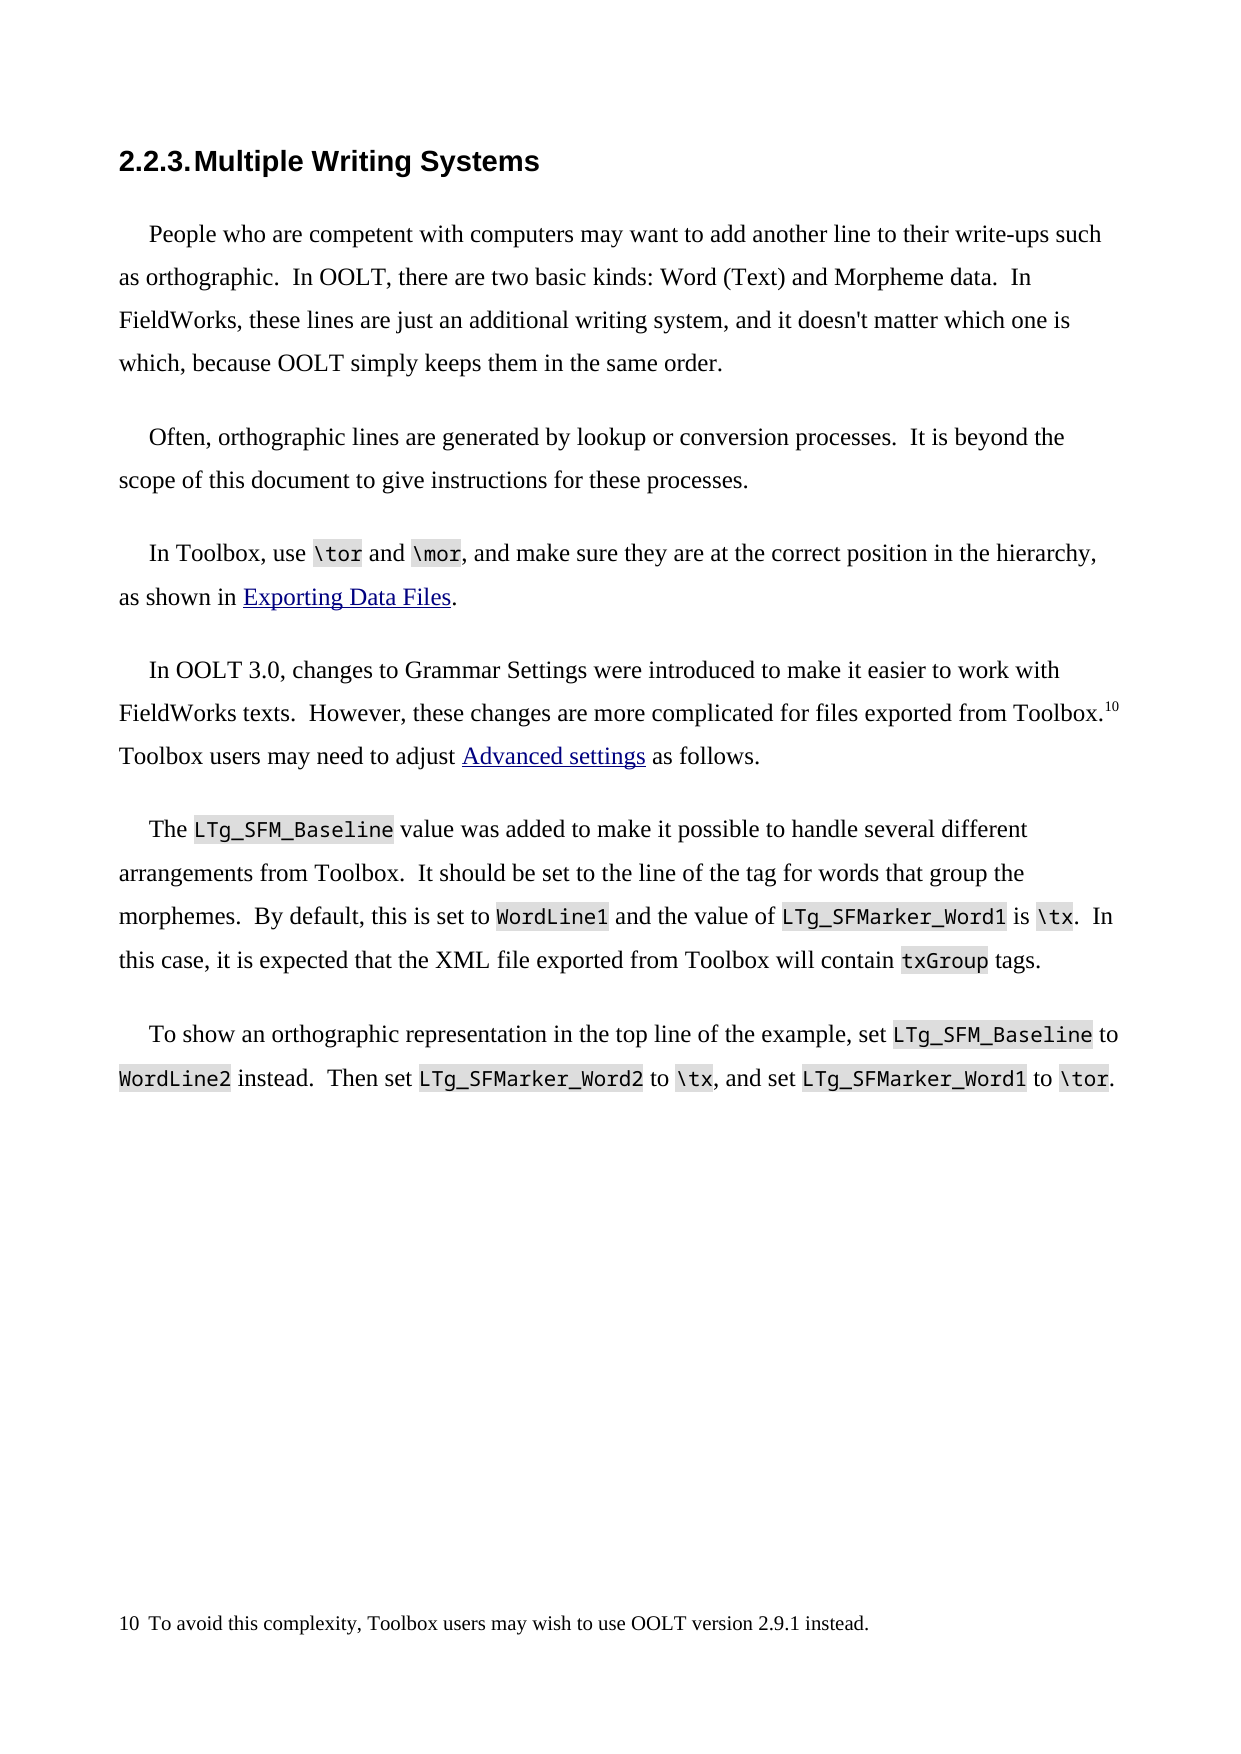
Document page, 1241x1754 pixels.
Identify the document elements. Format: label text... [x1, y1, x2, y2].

text Often, orthographic lines are generated by lookup or conversion processes. It is beyond the scope of this document to give instructions for these processes. [118, 422, 1122, 493]
text In Toolbox, use \tor and \mor, and make sure they are at the correct position in the hierarchy, as shown in Exporting Data Files. [118, 538, 1122, 610]
text In OOLT 3.0, changes to Grammar Settings were introduced to make it easier to work with FieldWorks texts. However, these changes are more complicated for files exported from Toolbox. Toolbox users may need to adjust Advanced settings as follows. [118, 655, 1122, 770]
text The LTg_SFM_Baseline value was added to make it possible to handle several different arrangements from Toolbox. It should be set to the line of the tag for words that group the morphemes. By default, this is set to WordLine1 and the value of LTg_SFMarker_Word1 is \tx. In this case, it is expected that the XML file exported from Toolbox will contain txGroup tags. [118, 814, 1122, 974]
text To avoid this complexity, Toolbox users may wish to use OOLT version 2.9.1 instead. [118, 1611, 1122, 1635]
subtitle Multiple Writing Systems [118, 143, 1122, 177]
text People who are competent with computers may want to add another line to their write-ups such as orthographic. In OOLT, there are two basic kinds: Word (Text) and Morpheme data. In FieldWorks, these lines are just an additional writing system, and it doesn't matter which one is which, because OOLT simply keeps them in the same order. [118, 219, 1122, 377]
text To show an orthographic representation in the top line of the example, set LTg_SFM_Baseline to WordLine2 instead. Then set LTg_SFMarker_Word2 to \tx, and set LTg_SFMarker_Word1 to \tor. [118, 1019, 1122, 1092]
